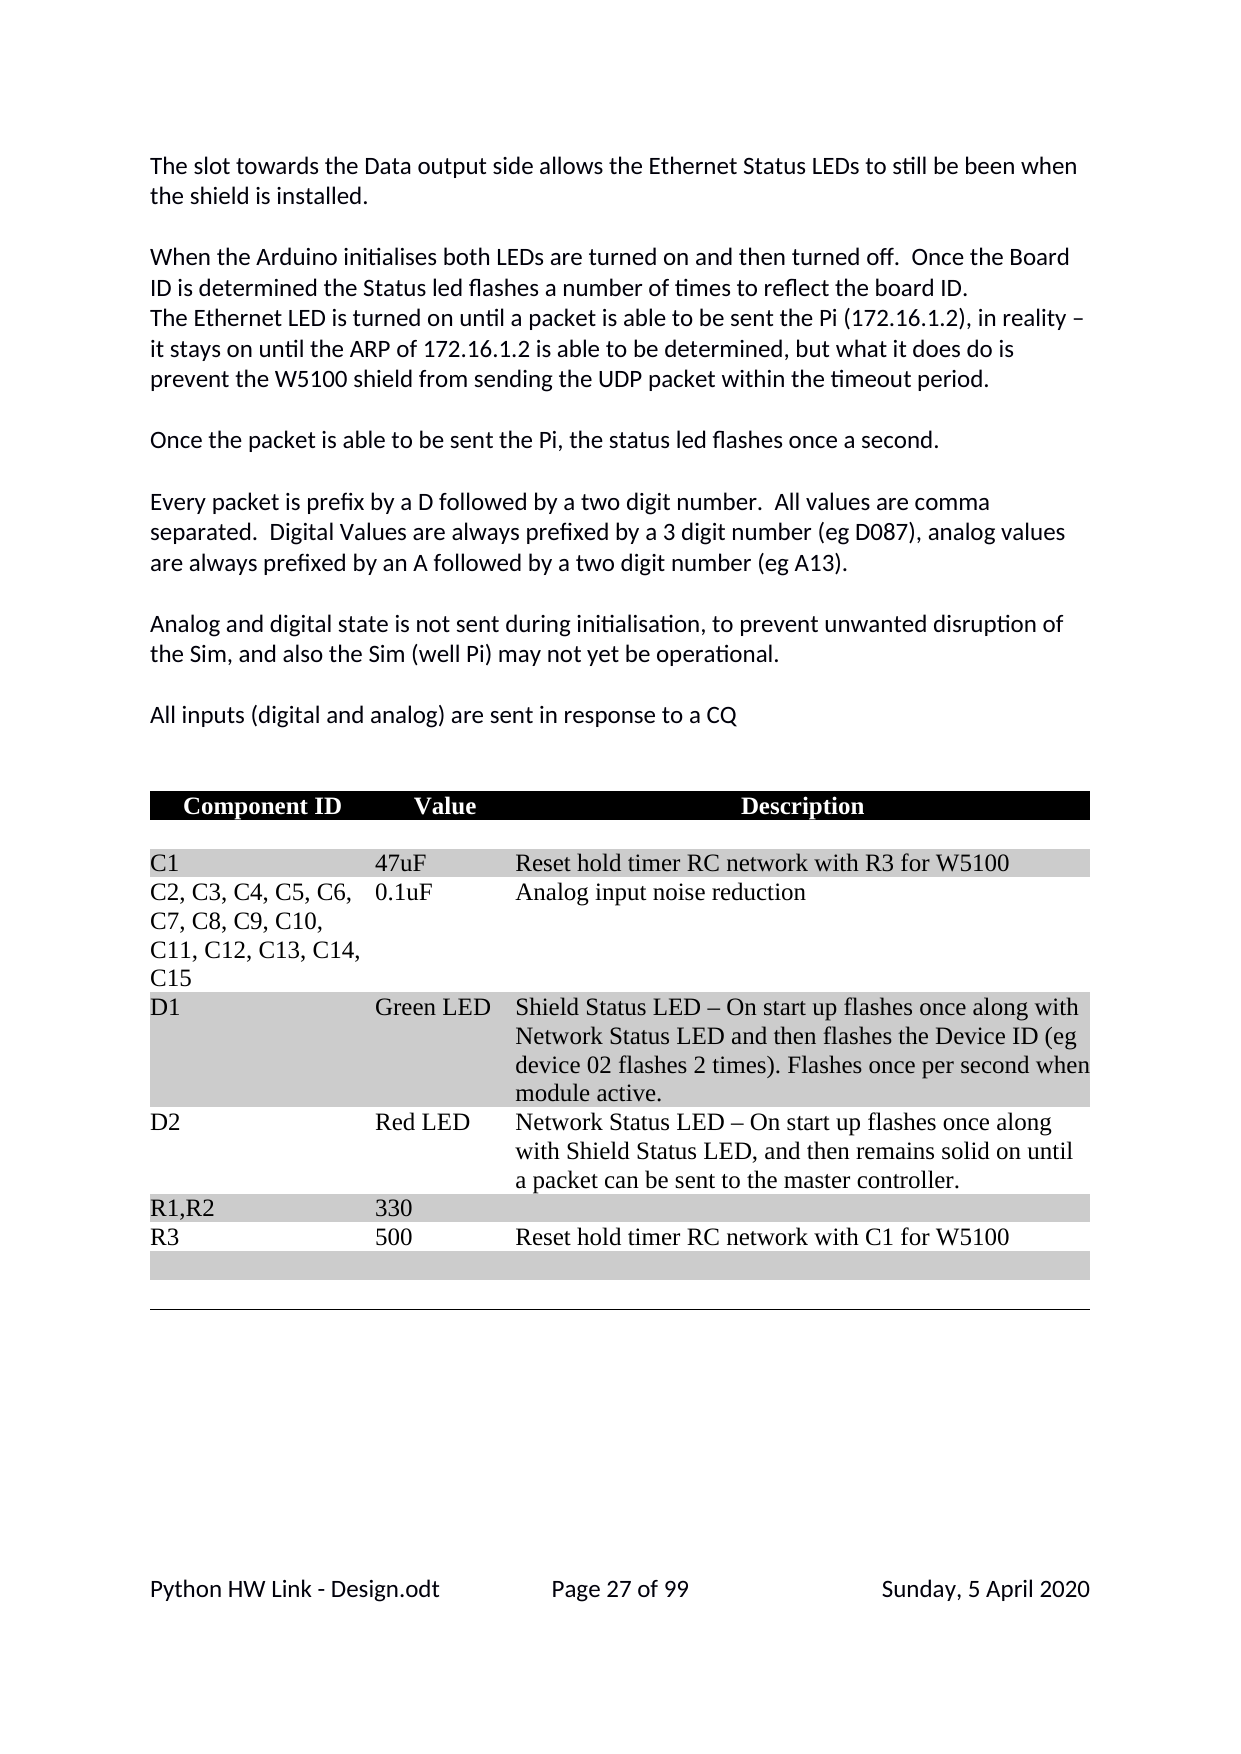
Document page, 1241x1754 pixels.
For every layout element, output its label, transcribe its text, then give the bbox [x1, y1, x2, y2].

table_cell 500 [375, 1222, 515, 1251]
text The Ethernet LED is turned on until a packet is able to be sent the Pi (172.16.1.2), in reality – it stays on until the ARP of 172.16.1.2 is able to be determined, but what it does do is prevent the W5100 shield from sending the UDP packet within the timeout period. [150, 303, 1090, 394]
text The slot towards the Data output side allows the Ethernet Status LEDs to still be been when the shield is installed. [150, 150, 1090, 211]
text When the Arduino initialises both LEDs are turned on and then turned off. Once the Board ID is determined the Status led flashes a number of times to reflect the board ID. [150, 242, 1090, 303]
table_cell C2, C3, C4, C5, C6, C7, C8, C9, C10, C11, C12, C13, C14, C15 [150, 877, 375, 992]
table_cell [150, 820, 375, 848]
table_cell D2 [150, 1107, 375, 1193]
table_cell 330 [375, 1194, 515, 1222]
text Once the packet is able to be sent the Pi, the status led flashes once a second. [150, 425, 1090, 455]
table_cell Analog input noise reduction [515, 877, 1090, 992]
table_header Component ID [150, 791, 375, 820]
table_cell C1 [150, 849, 375, 877]
table_cell [515, 1251, 1090, 1280]
table_cell 47uF [375, 849, 515, 877]
table_cell R1,R2 [150, 1194, 375, 1222]
table_cell Shield Status LED – On start up flashes once along with Network Status LED and then flashes the Device ID (eg device 02 flashes 2 times). Flashes once per second when module active. [515, 992, 1090, 1107]
table_header Description [515, 791, 1090, 820]
table_cell [375, 820, 515, 848]
table_header Value [375, 791, 515, 820]
table_cell Network Status LED – On start up flashes once along with Shield Status LED, and then remains solid on until a packet can be sent to the master controller. [515, 1107, 1090, 1193]
table_cell [515, 820, 1090, 848]
table_cell Reset hold timer RC network with C1 for W5100 [515, 1222, 1090, 1251]
table_cell Reset hold timer RC network with R3 for W5100 [515, 849, 1090, 877]
text All inputs (digital and analog) are sent in response to a CQ [150, 699, 1090, 730]
table_cell [150, 1280, 375, 1308]
table_cell [375, 1251, 515, 1280]
table_cell Green LED [375, 992, 515, 1107]
table_cell [375, 1280, 515, 1308]
table_cell [515, 1280, 1090, 1308]
table_cell D1 [150, 992, 375, 1107]
table_cell [150, 1251, 375, 1280]
text Analog and digital state is not sent during initialisation, to prevent unwanted disruption of the Sim, and also the Sim (well Pi) may not yet be operational. [150, 608, 1090, 669]
table_cell Red LED [375, 1107, 515, 1193]
table_cell 0.1uF [375, 877, 515, 992]
table_cell [515, 1194, 1090, 1222]
table_cell R3 [150, 1222, 375, 1251]
text Every packet is prefix by a D followed by a two digit number. All values are comma separated. Digital Values are always prefixed by a 3 digit number (eg D087), analog values are always prefixed by an A followed by a two digit number (eg A13). [150, 486, 1090, 577]
